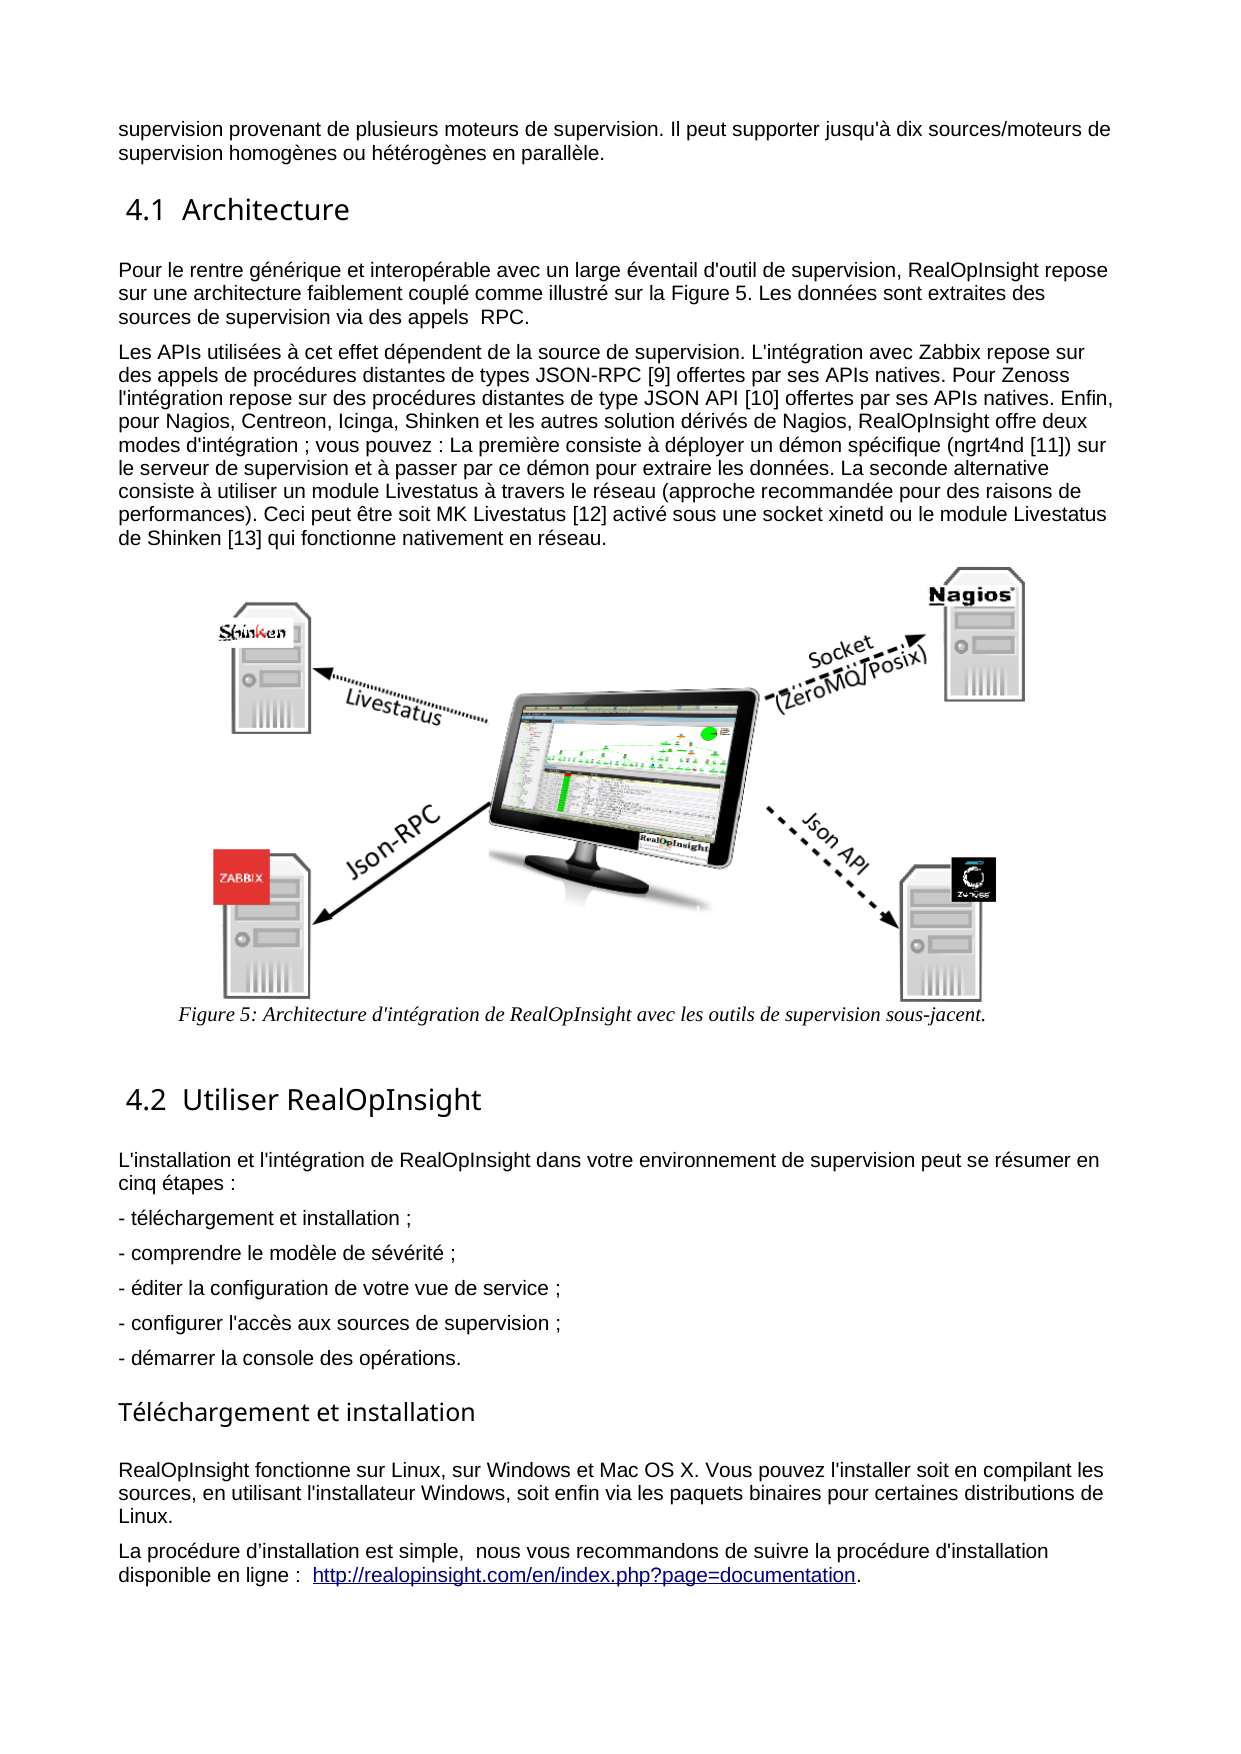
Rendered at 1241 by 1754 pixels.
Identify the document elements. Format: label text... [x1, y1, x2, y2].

text - démarrer la console des opérations. [118, 1347, 1122, 1370]
text - comprendre le modèle de sévérité ; [118, 1242, 1122, 1265]
text supervision provenant de plusieurs moteurs de supervision. Il peut supporter jusqu'à dix sources/moteurs de supervision homogènes ou hétérogènes en parallèle. [118, 118, 1122, 164]
subtitle Téléchargement et installation [118, 1395, 1122, 1429]
text - configurer l'accès aux sources de supervision ; [118, 1312, 1122, 1335]
text RealOpInsight fonctionne sur Linux, sur Windows et Mac OS X. Vous pouvez l'installer soit en compilant les sources, en utilisant l'installateur Windows, soit enfin via les paquets binaires pour certaines distributions de Linux. [118, 1458, 1122, 1528]
picture [213, 566, 1027, 1003]
text L'installation et l'intégration de RealOpInsight dans votre environnement de supervision peut se résumer en cinq étapes : [118, 1149, 1122, 1195]
text La procédure d’installation est simple, nous vous recommandons de suivre la procédure d'installation disponible en ligne : http://realopinsight.com/en/index.php?page=documentation. [118, 1540, 1122, 1586]
subtitle Utiliser RealOpInsight [118, 1079, 1122, 1119]
text - téléchargement et installation ; [118, 1207, 1122, 1230]
text - éditer la configuration de votre vue de service ; [118, 1277, 1122, 1300]
text Les APIs utilisées à cet effet dépendent de la source de supervision. L'intégration avec Zabbix repose sur des appels de procédures distantes de types JSON-RPC [9] offertes par ses APIs natives. Pour Zenoss l'intégration repose sur des procédures distantes de type JSON API [10] offertes par ses APIs natives. Enfin, pour Nagios, Centreon, Icinga, Shinken et les autres solution dérivés de Nagios, RealOpInsight offre deux modes d'intégration ; vous pouvez : La première consiste à déployer un démon spécifique (ngrt4nd [11]) sur le serveur de supervision et à passer par ce démon pour extraire les données. La seconde alternative consiste à utiliser un module Livestatus à travers le réseau (approche recommandée pour des raisons de performances). Ceci peut être soit MK Livestatus [12] activé sous une socket xinetd ou le module Livestatus de Shinken [13] qui fonctionne nativement en réseau. [118, 340, 1122, 549]
text Pour le rentre générique et interopérable avec un large éventail d'outil de supervision, RealOpInsight repose sur une architecture faiblement couplé comme illustré sur la Figure 5. Les données sont extraites des sources de supervision via des appels RPC. [118, 259, 1122, 328]
subtitle Architecture [118, 189, 1122, 229]
text Figure 5: Architecture d'intégration de RealOpInsight avec les outils de supervision sous-jacent. [178, 567, 1062, 1026]
